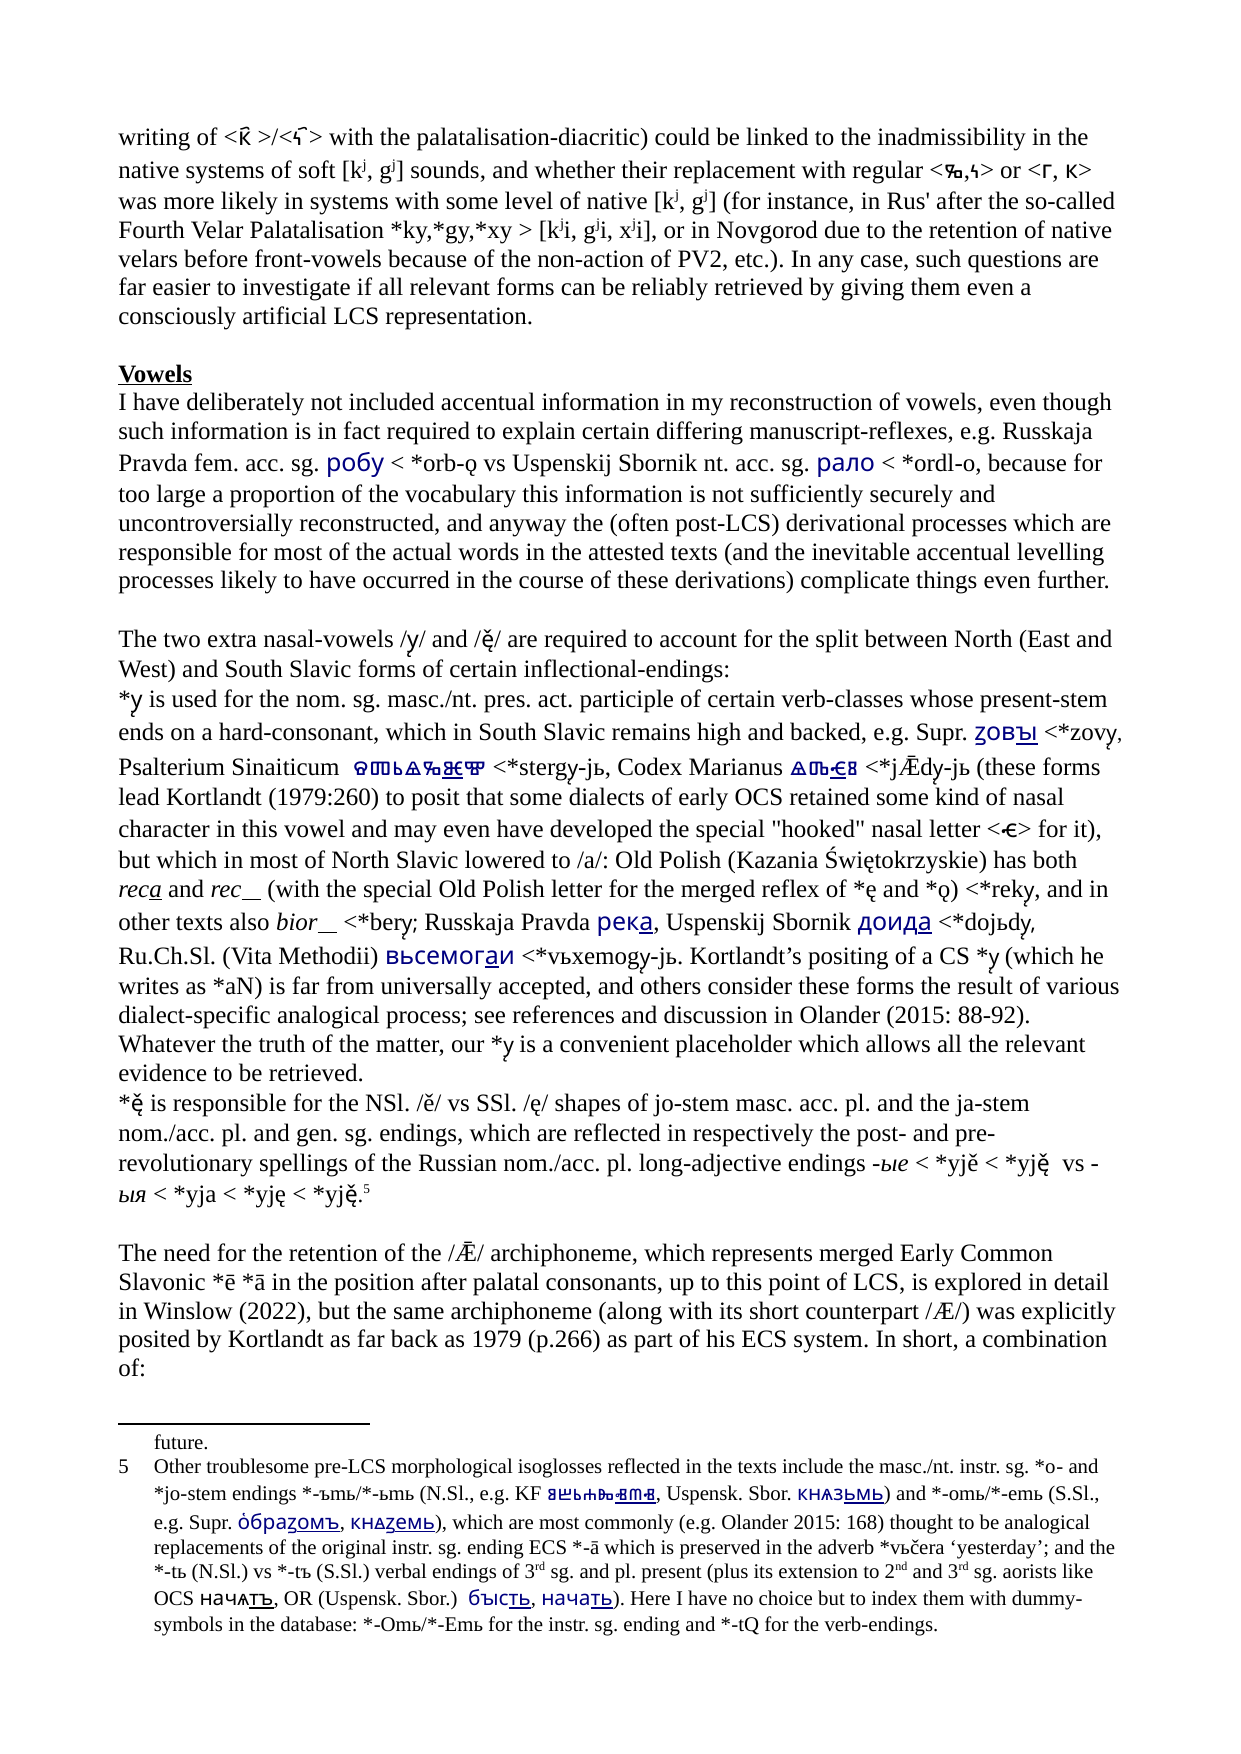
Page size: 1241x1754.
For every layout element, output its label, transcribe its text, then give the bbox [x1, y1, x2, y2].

text future. [118, 1430, 1122, 1454]
text *ę̌ is responsible for the NSl. /ě/ vs SSl. /ę/ shapes of jo-stem masc. acc. pl. and the ja-stem nom./acc. pl. and gen. sg. endings, which are reflected in respectively the post- and pre-revolutionary spellings of the Russian nom./acc. pl. long-adjective endings -ые < *yjě < *yję̌ vs -ыя < *yja < *yję < *yję̌. [118, 1087, 1122, 1209]
text The two extra nasal-vowels /y̨/ and /ę̌/ are required to account for the split between North (East and West) and South Slavic forms of certain inflectional-endings: [118, 623, 1122, 683]
text *y̨ is used for the nom. sg. masc./nt. pres. act. participle of certain verb-classes whose present-stem ends on a hard-consonant, which in South Slavic remains high and backed, e.g. Supr. ꙁовꙑ <*zovy̨, Psalterium Sinaiticum ⱄⱅⱃⱑⰳⱘⰺ <*stergy̨‑jь, Codex Marianus ⱑⰴⱕⰻ <*jǢdy̨‑jь (these forms lead Kortlandt (1979:260) to posit that some dialects of early OCS retained some kind of nasal character in this vowel and may even have developed the special "hooked" nasal letter <ⱕ> for it), but which in most of North Slavic lowered to /a/: Old Polish (Kazania Świętokrzyskie) has both reca and recꟁ (with the special Old Polish letter for the merged reflex of *ę and *ǫ) <*reky̨, and in other texts also biorꟁ <*bery̨; Russkaja Pravda река, Uspenskij Sbornik доида <*dojьdy̨, Ru.Ch.Sl. (Vita Methodii) вьсемогаи <*vьxemogy̨‑jь. Kortlandt’s positing of a CS *y̨ (which he writes as *aN) is far from universally accepted, and others consider these forms the result of various dialect-specific analogical process; see references and discussion in Olander (2015: 88-92). Whatever the truth of the matter, our *y̨ is a convenient placeholder which allows all the relevant evidence to be retrieved. [118, 683, 1122, 1087]
text Other troublesome pre-LCS morphological isoglosses reflected in the texts include the masc./nt. instr. sg. *o‑ and *jo‑stem endings *‑ъmь/*‑ьmь (N.Sl., e.g. KF ⱁⰱⱃⰰⰸⱏⰿⱐ, Uspensk. Sbor. кнѧзьмь) and *‑omь/*‑emь (S.Sl., e.g. Supr. о҅браꙁомъ, кнꙙꙁемь), which are most commonly (e.g. Olander 2015: 168) thought to be analogical replacements of the original instr. sg. ending ECS *‑ā which is preserved in the adverb *vьčera ‘yesterday’; and the *‑tь (N.Sl.) vs *‑tъ (S.Sl.) verbal endings of 3rd sg. and pl. present (plus its extension to 2nd and 3rd sg. aorists like OCS начѧтъ, OR (Uspensk. Sbor.) бꙑсть, начать). Here I have no choice but to index them with dummy-symbols in the database: *‑Omь/*‑Emь for the instr. sg. ending and *‑tQ for the verb-endings. [118, 1454, 1122, 1636]
text I have deliberately not included accentual information in my reconstruction of vowels, even though such information is in fact required to explain certain differing manuscript-reflexes, e.g. Russkaja Pravda fem. acc. sg. робу < *orb-ǫ vs Uspenskij Sbornik nt. acc. sg. рало < *ordl-o, because for too large a proportion of the vocabulary this information is not sufficiently securely and uncontroversially reconstructed, and anyway the (often post-LCS) derivational processes which are responsible for most of the actual words in the attested texts (and the inevitable accentual levelling processes likely to have occurred in the course of these derivations) complicate things even further. [118, 387, 1122, 594]
text The need for the retention of the /Ǣ/ archiphoneme, which represents merged Early Common Slavonic *ē *ā in the position after palatal consonants, up to this point of LCS, is explored in detail in Winslow (2022), but the same archiphoneme (along with its short counterpart /Æ/) was explicitly posited by Kortlandt as far back as 1979 (p.266) as part of his ECS system. In short, a combination of: [118, 1238, 1122, 1382]
text writing of <к҄ >/<ⰽ҄ > with the palatalisation-diacritic) could be linked to the inadmissibility in the native systems of soft [kj, gj] sounds, and whether their replacement with regular <ⰳ,ⰽ> or <г, к> was more likely in systems with some level of native [kj, gj] (for instance, in Rus' after the so-called Fourth Velar Palatalisation *ky,*gy,*xy > [kji, gji, xji], or in Novgorod due to the retention of native velars before front-vowels because of the non-action of PV2, etc.). In any case, such questions are far easier to investigate if all relevant forms can be reliably retrieved by giving them even a consciously artificial LCS representation. [118, 118, 1122, 330]
text Vowels [118, 359, 1122, 387]
